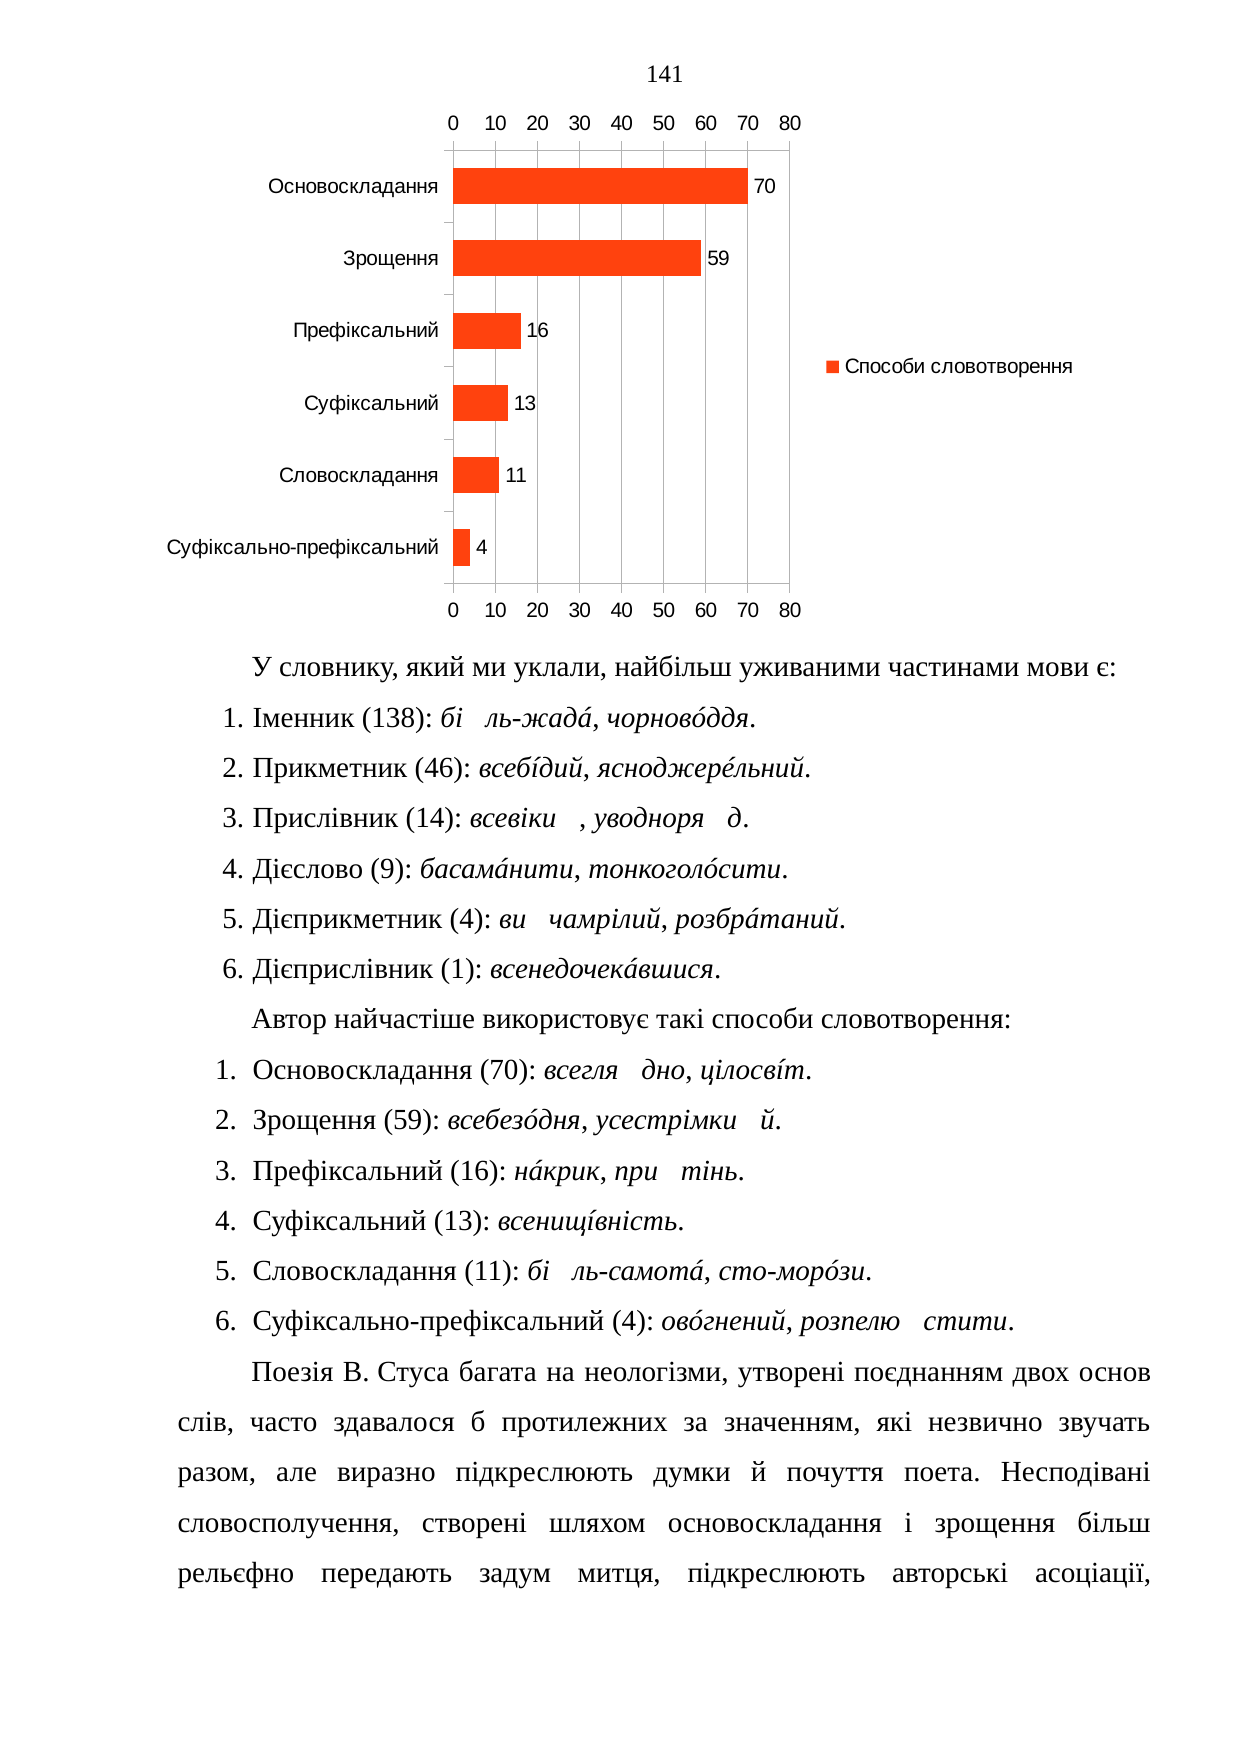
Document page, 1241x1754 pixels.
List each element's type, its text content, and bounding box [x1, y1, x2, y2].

list Дієприкметник (4): вичамрілий, розбрáтаний. [215, 901, 1152, 934]
list Дієслово (9): басамáнити, тонкоголóсити. [215, 851, 1152, 884]
list Зрощення (59): всебезóдня, усестрімкий. [215, 1102, 1152, 1136]
list Основоскладання (70): всеглядно, цілосвíт. [215, 1052, 1152, 1086]
list Суфіксально-префіксальний (4): овóгнений, розпелюстити. [215, 1303, 1152, 1337]
list Іменник (138): біль-жадá, чорновóддя. [215, 700, 1152, 733]
text Автор найчастіше використовує такі способи словотворення: [177, 1002, 1152, 1035]
list Суфіксальний (13): всенищíвність. [215, 1203, 1152, 1236]
list Прикметник (46): всебíдий, ясноджерéльний. [215, 750, 1152, 784]
list Словоскладання (11): біль-самотá, сто-морóзи. [215, 1253, 1152, 1287]
list Префіксальний (16): нáкрик, притінь. [215, 1153, 1152, 1186]
list Прислівник (14): всевіки, уводноряд. [215, 800, 1152, 834]
text У словнику, який ми уклали, найбільш уживаними частинами мови є: [177, 118, 1152, 683]
list Дієприслівник (1): всенедочекáвшися. [215, 951, 1152, 985]
text Поезія В. Стуса багата на неологізми, утворені поєднанням двох основ слів, часто здавалося б протилежних за значенням, які незвично звучать разом, але виразно підкреслюють думки й почуття поета. Несподівані словосполучення, створені шляхом основоскладання і зрощення більш рельєфно передають задум митця, підкреслюють авторські асоціації, [177, 1354, 1152, 1589]
